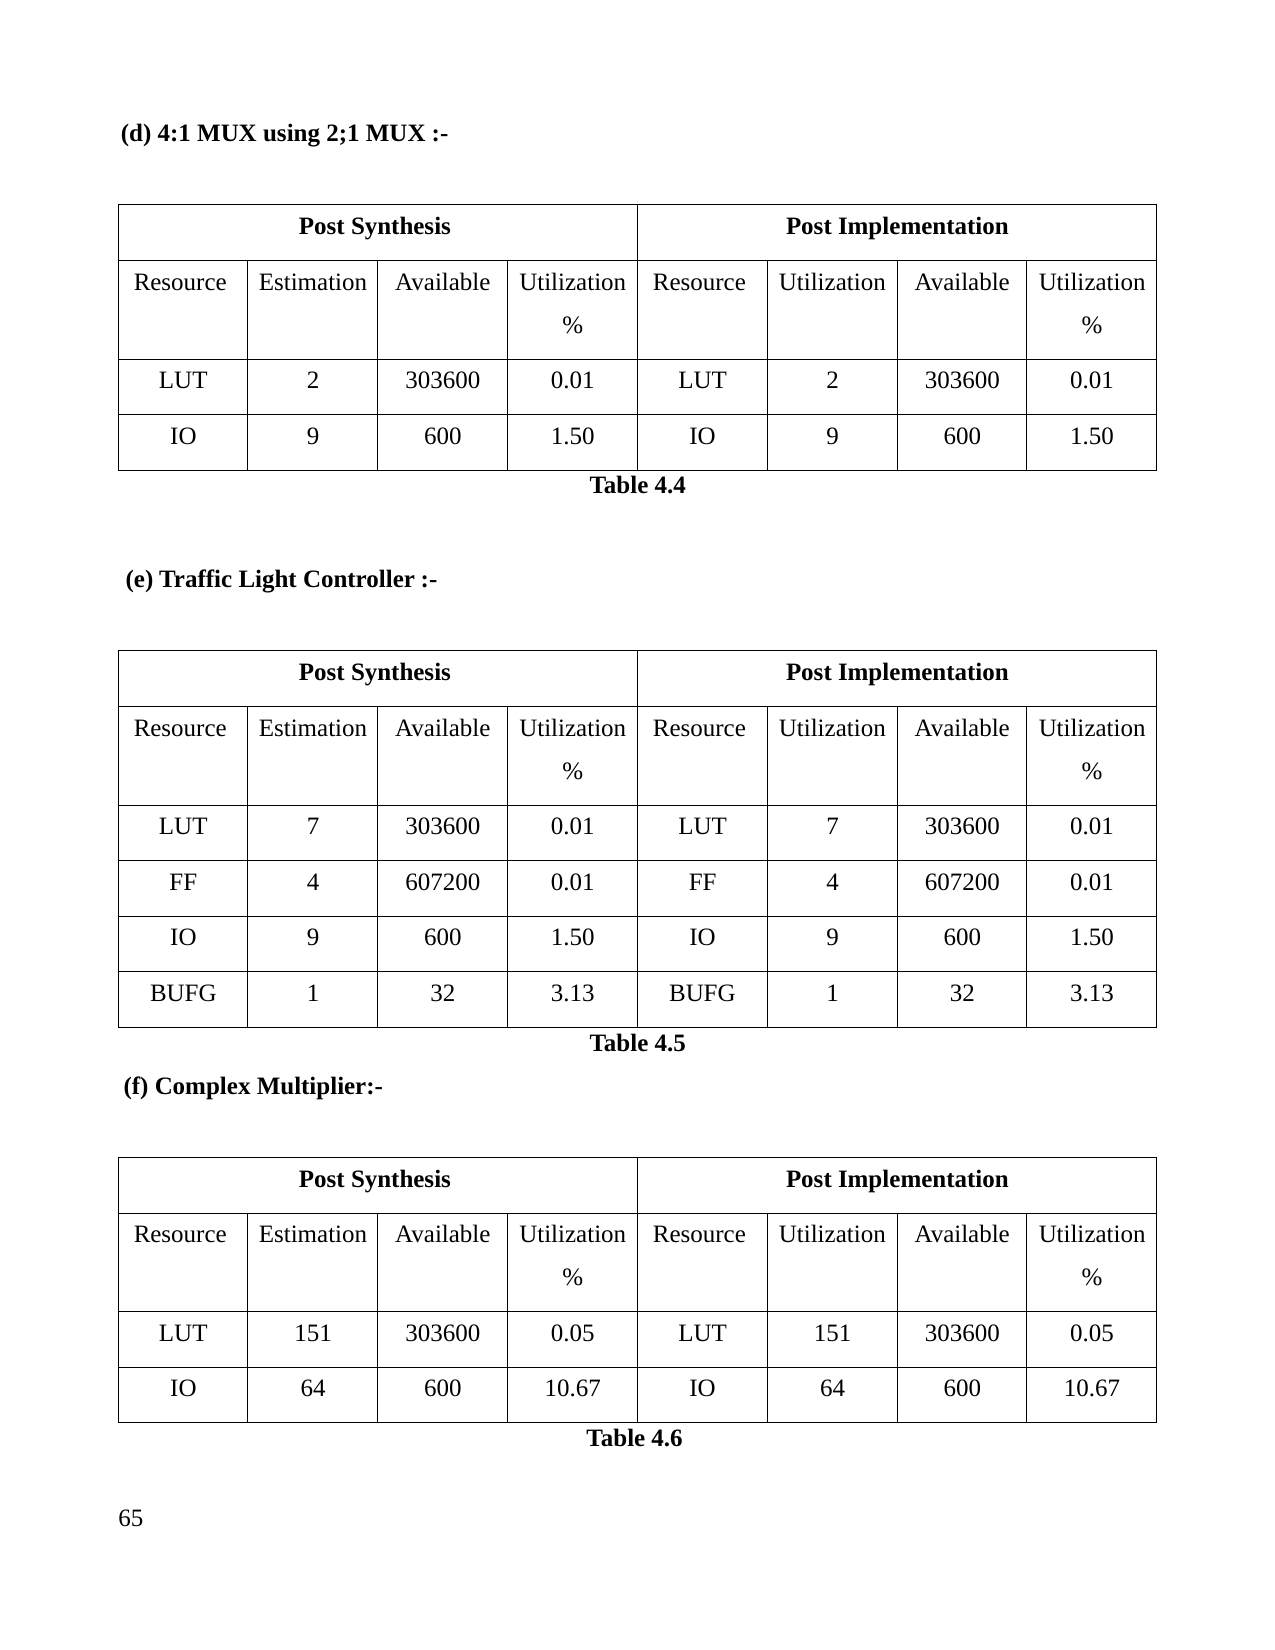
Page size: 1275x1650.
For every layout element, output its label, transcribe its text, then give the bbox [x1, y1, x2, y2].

table_cell 2 [248, 360, 377, 414]
table_cell 1 [248, 972, 377, 1027]
table_cell 3.13 [508, 972, 637, 1027]
table_cell BUFG [638, 972, 767, 1027]
table_cell Utilization % [508, 261, 637, 358]
table_cell Estimation [248, 261, 377, 358]
table_cell 600 [898, 415, 1026, 469]
table_cell 4 [248, 861, 377, 916]
table_cell 600 [378, 415, 507, 469]
table_cell Utilization [768, 707, 897, 804]
text (f) Complex Multiplier:- [118, 1071, 1157, 1099]
table_cell 1.50 [508, 415, 637, 469]
table_cell 64 [768, 1368, 897, 1422]
table_cell 4 [768, 861, 897, 916]
table_cell 9 [248, 415, 377, 469]
text (d) 4:1 MUX using 2;1 MUX :- [118, 118, 1157, 147]
text (e) Traffic Light Controller :- [118, 564, 1157, 593]
table_cell 0.01 [508, 360, 637, 414]
table_cell 0.01 [508, 861, 637, 916]
table_cell Available [898, 261, 1026, 358]
table_cell 10.67 [1027, 1368, 1156, 1422]
table_cell 303600 [378, 806, 507, 860]
table_cell 1.50 [508, 917, 637, 971]
table_cell Resource [119, 707, 247, 804]
table_cell 9 [768, 415, 897, 469]
table_cell LUT [638, 806, 767, 860]
table_cell 1 [768, 972, 897, 1027]
table_cell Utilization [768, 261, 897, 358]
table_cell 607200 [378, 861, 507, 916]
table_cell Available [898, 707, 1026, 804]
table_cell IO [638, 1368, 767, 1422]
table_cell 7 [248, 806, 377, 860]
table_header Post Synthesis [119, 651, 637, 706]
table_cell Available [898, 1214, 1026, 1311]
table_cell 303600 [898, 1312, 1026, 1367]
table_cell BUFG [119, 972, 247, 1027]
table_cell LUT [119, 360, 247, 414]
table_cell 9 [768, 917, 897, 971]
table_cell Utilization % [1027, 1214, 1156, 1311]
table_cell 151 [768, 1312, 897, 1367]
table_cell Available [378, 261, 507, 358]
text Table 4.4 [118, 471, 1157, 499]
table_cell 303600 [898, 806, 1026, 860]
table_cell Resource [638, 261, 767, 358]
table_cell 0.01 [1027, 861, 1156, 916]
table_cell 0.05 [508, 1312, 637, 1367]
table_cell 303600 [378, 1312, 507, 1367]
table_cell 303600 [378, 360, 507, 414]
table_cell 7 [768, 806, 897, 860]
table_cell 151 [248, 1312, 377, 1367]
table_cell 303600 [898, 360, 1026, 414]
table_cell LUT [119, 806, 247, 860]
table_cell 1.50 [1027, 917, 1156, 971]
table_header Post Synthesis [119, 1158, 637, 1212]
table_cell 0.01 [508, 806, 637, 860]
table_cell IO [119, 1368, 247, 1422]
table_cell 0.01 [1027, 360, 1156, 414]
table_cell 600 [898, 1368, 1026, 1422]
table_cell LUT [638, 360, 767, 414]
table_header Post Synthesis [119, 205, 637, 260]
table_cell 607200 [898, 861, 1026, 916]
table_cell 32 [898, 972, 1026, 1027]
table_cell IO [119, 917, 247, 971]
table_cell 600 [378, 917, 507, 971]
table_cell Available [378, 707, 507, 804]
table_cell Available [378, 1214, 507, 1311]
table_cell LUT [119, 1312, 247, 1367]
table_cell Resource [638, 1214, 767, 1311]
table_cell Estimation [248, 707, 377, 804]
table_cell 0.05 [1027, 1312, 1156, 1367]
table_cell LUT [638, 1312, 767, 1367]
table_cell 3.13 [1027, 972, 1156, 1027]
table_cell 32 [378, 972, 507, 1027]
table_cell 1.50 [1027, 415, 1156, 469]
table_cell Utilization [768, 1214, 897, 1311]
table_cell Utilization % [1027, 707, 1156, 804]
table_cell IO [638, 917, 767, 971]
table_header Post Implementation [638, 651, 1156, 706]
table_cell 2 [768, 360, 897, 414]
table_cell 600 [898, 917, 1026, 971]
table_cell IO [119, 415, 247, 469]
table_cell IO [638, 415, 767, 469]
table_cell Resource [119, 1214, 247, 1311]
table_cell 64 [248, 1368, 377, 1422]
table_header Post Implementation [638, 205, 1156, 260]
table_cell 0.01 [1027, 806, 1156, 860]
table_cell Resource [119, 261, 247, 358]
table_cell Utilization % [1027, 261, 1156, 358]
table_cell FF [638, 861, 767, 916]
table_cell Estimation [248, 1214, 377, 1311]
table_header Post Implementation [638, 1158, 1156, 1212]
table_cell Utilization % [508, 1214, 637, 1311]
table_cell FF [119, 861, 247, 916]
table_cell 9 [248, 917, 377, 971]
text Table 4.5 [118, 1028, 1157, 1056]
table_cell Utilization % [508, 707, 637, 804]
table_cell Resource [638, 707, 767, 804]
text Table 4.6 [118, 1423, 1157, 1452]
table_cell 600 [378, 1368, 507, 1422]
table_cell 10.67 [508, 1368, 637, 1422]
